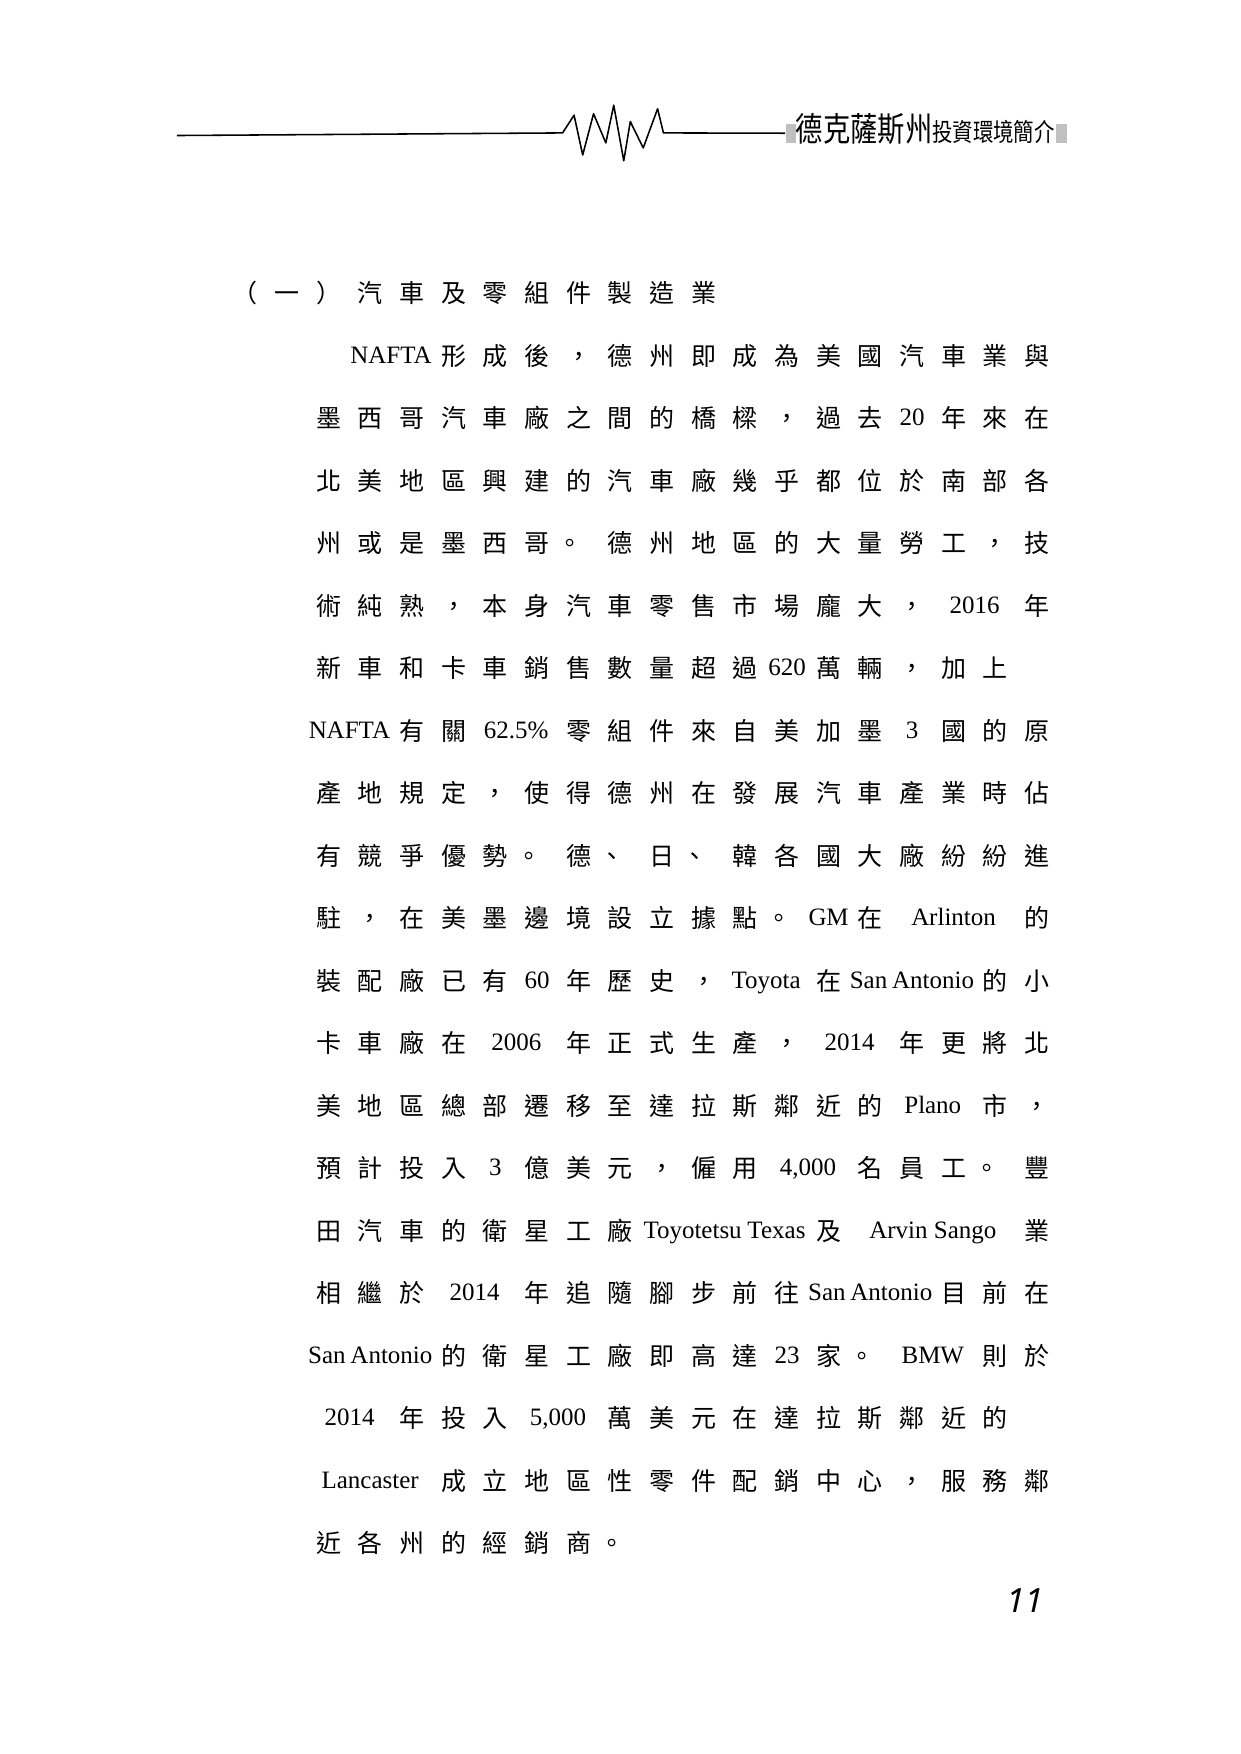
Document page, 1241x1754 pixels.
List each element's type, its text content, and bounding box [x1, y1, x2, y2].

text NAFTA形成後，德州即成為美國汽車業與墨西哥汽車廠之間的橋樑，過去20年來在北美地區興建的汽車廠幾乎都位於南部各州或是墨西哥。德州地區的大量勞工，技術純熟，本身汽車零售市場龐大，2016年新車和卡車銷售數量超過620萬輛，加上NAFTA有關62.5%零組件來自美加墨3國的原產地規定，使得德州在發展汽車產業時佔有競爭優勢。德、日、韓各國大廠紛紛進駐，在美墨邊境設立據點。GM在Arlinton的裝配廠已有60年歷史，Toyota在San Antonio的小卡車廠在2006年正式生產，2014年更將北美地區總部遷移至達拉斯鄰近的Plano市，預計投入3億美元，僱用4,000名員工。豐田汽車的衛星工廠Toyotetsu Texas及Arvin Sango業相繼於2014年追隨腳步前往San Antonio目前在San Antonio的衛星工廠即高達23家。BMW則於2014年投入5,000萬美元在達拉斯鄰近的Lancaster成立地區性零件配銷中心，服務鄰近各州的經銷商。 [281, 313, 1058, 1563]
text （一）汽車及零組件製造業 [207, 250, 1058, 313]
